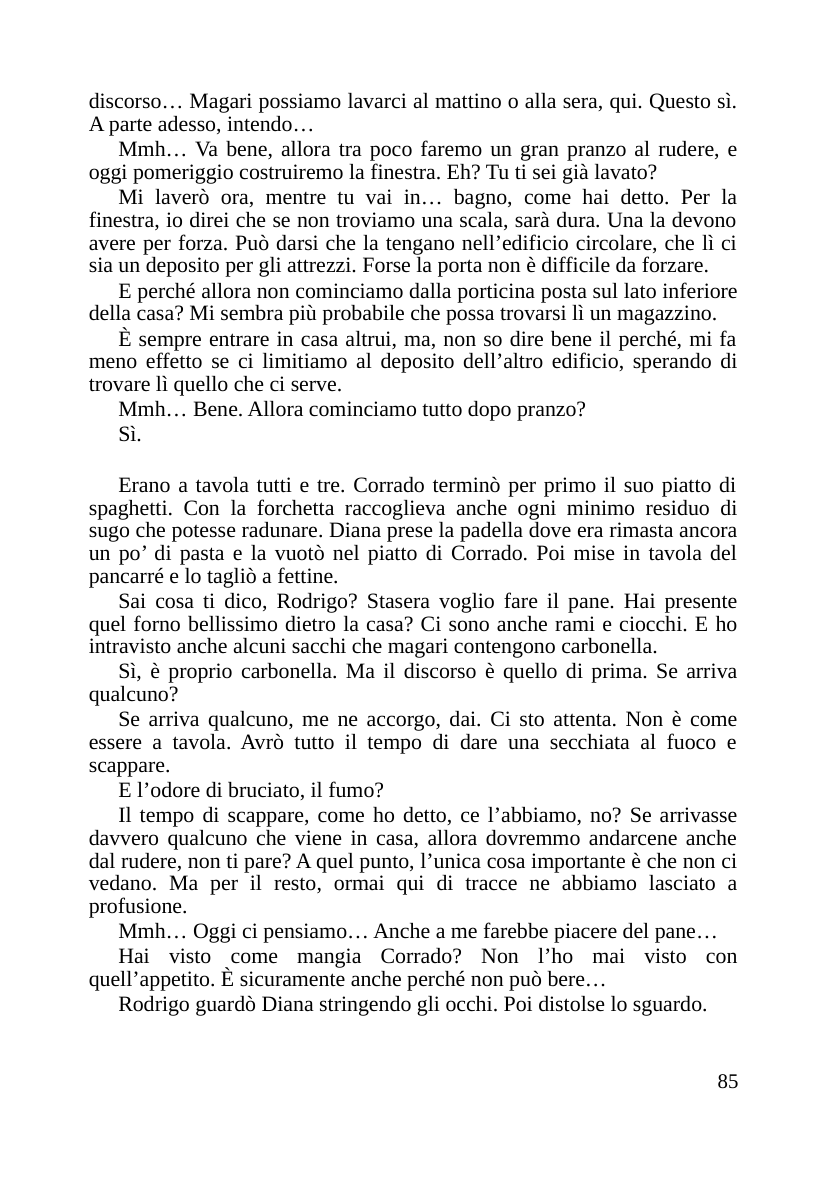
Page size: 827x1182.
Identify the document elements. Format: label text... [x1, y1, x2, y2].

text Mmh… Oggi ci pensiamo… Anche a me farebbe piacere del pane… [88, 918, 738, 943]
text Sì. [88, 421, 738, 447]
text È sempre entrare in casa altrui, ma, non so dire bene il perché, mi fa meno effetto se ci limitiamo al deposito dell’altro edificio, sperando di trovare lì quello che ci serve. [88, 326, 738, 396]
text Sì, è proprio carbonella. Ma il discorso è quello di prima. Se arriva qualcuno? [88, 658, 738, 706]
text Mmh… Va bene, allora tra poco faremo un gran pranzo al rudere, e oggi pomeriggio costruiremo la finestra. Eh? Tu ti sei già lavato? [88, 136, 738, 184]
text E perché allora non cominciamo dalla porticina posta sul lato inferiore della casa? Mi sembra più probabile che possa trovarsi lì un magazzino. [88, 278, 738, 326]
text E l’odore di bruciato, il fumo? [88, 777, 738, 802]
text Rodrigo guardò Diana stringendo gli occhi. Poi distolse lo sguardo. [88, 991, 738, 1017]
text Erano a tavola tutti e tre. Corrado terminò per primo il suo piatto di spaghetti. Con la forchetta raccoglieva anche ogni minimo residuo di sugo che potesse radunare. Diana prese la padella dove era rimasta ancora un po’ di pasta e la vuotò nel piatto di Corrado. Poi mise in tavola del pancarré e lo tagliò a fettine. [88, 472, 738, 588]
text Il tempo di scappare, come ho detto, ce l’abbiamo, no? Se arrivasse davvero qualcuno che viene in casa, allora dovremmo andarcene anche dal rudere, non ti pare? A quel punto, l’unica cosa importante è che non ci vedano. Ma per il resto, ormai qui di tracce ne abbiamo lasciato a profusione. [88, 802, 738, 918]
text Sai cosa ti dico, Rodrigo? Stasera voglio fare il pane. Hai presente quel forno bellissimo dietro la casa? Ci sono anche rami e ciocchi. E ho intravisto anche alcuni sacchi che magari contengono carbonella. [88, 588, 738, 658]
text Mmh… Bene. Allora cominciamo tutto dopo pranzo? [88, 396, 738, 421]
text Mi laverò ora, mentre tu vai in… bagno, come hai detto. Per la finestra, io direi che se non troviamo una scala, sarà dura. Una la devono avere per forza. Può darsi che la tengano nell’edificio circolare, che lì ci sia un deposito per gli attrezzi. Forse la porta non è difficile da forzare. [88, 184, 738, 278]
text discorso… Magari possiamo lavarci al mattino o alla sera, qui. Questo sì. A parte adesso, intendo… [88, 88, 738, 136]
text Hai visto come mangia Corrado? Non l’ho mai visto con quell’appetito. È sicuramente anche perché non può bere… [88, 943, 738, 991]
text Se arriva qualcuno, me ne accorgo, dai. Ci sto attenta. Non è come essere a tavola. Avrò tutto il tempo di dare una secchiata al fuoco e scappare. [88, 706, 738, 777]
